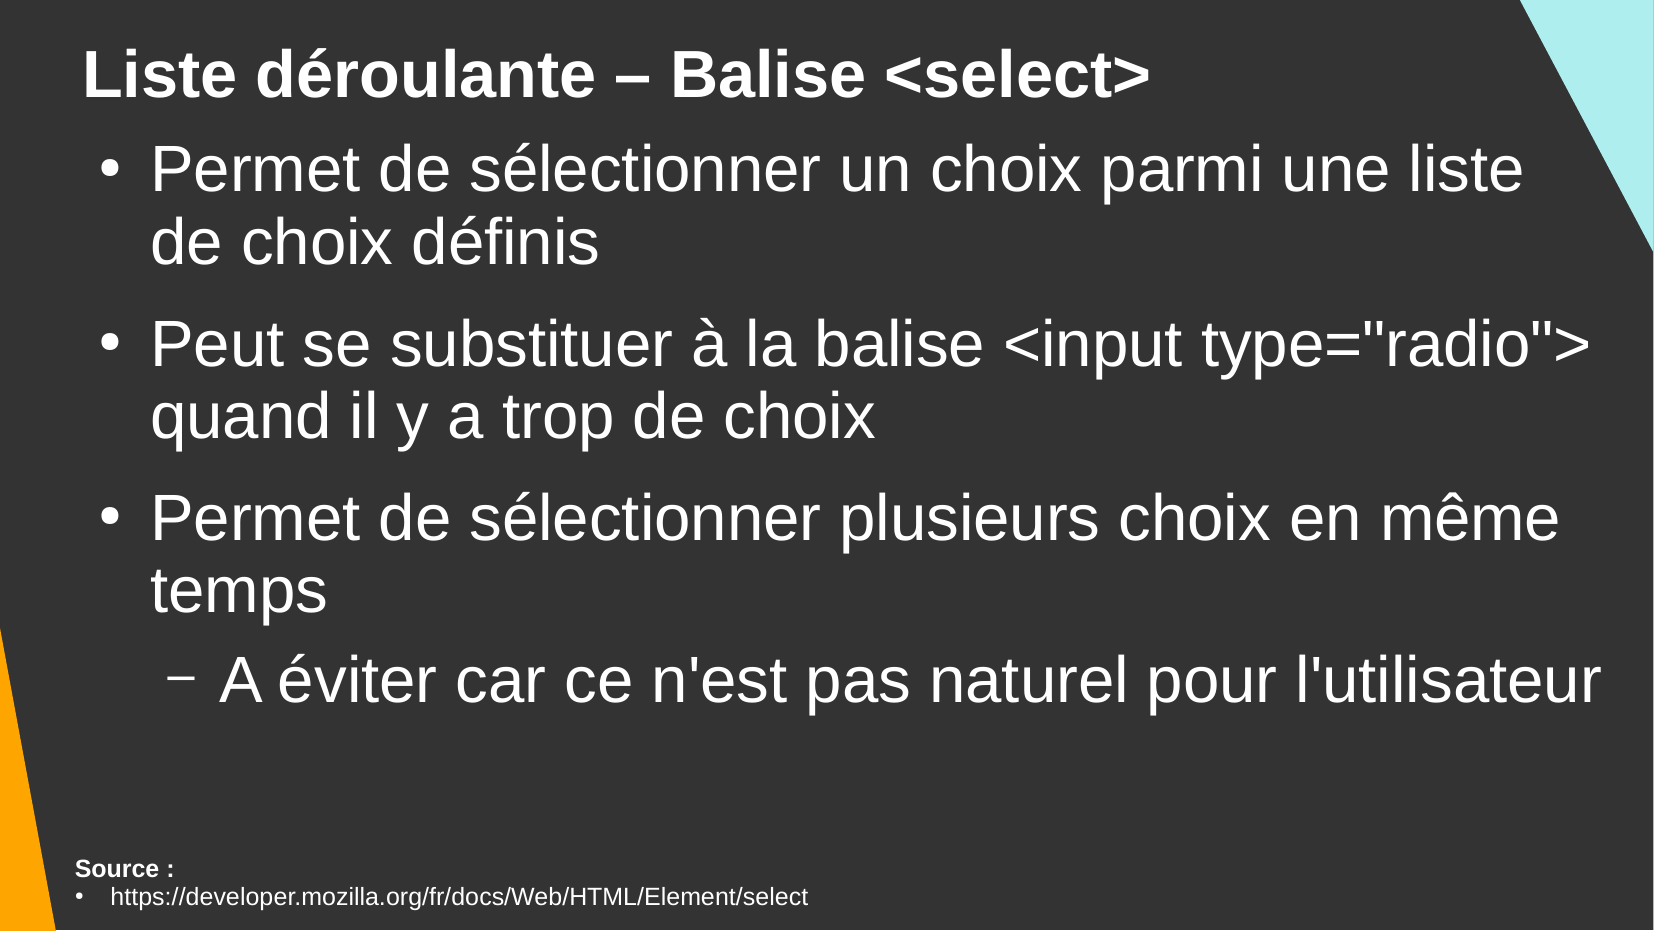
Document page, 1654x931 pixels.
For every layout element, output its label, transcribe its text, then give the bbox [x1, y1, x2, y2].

text_box Source : https://developer.mozilla.org/fr/docs/Web/HTML/Element/select [60, 847, 1546, 919]
text_box [1519, 0, 1654, 254]
list Permet de sélectionner un choix parmi une liste de choix définis Peut se substituer à la balise <input type="radio"> quand il y a trop de choix Permet de sélectionner plusieurs choix en même temps A éviter car ce n'est pas naturel pour l'utilisateur [80, 132, 1605, 795]
text_box [0, 628, 56, 931]
title Liste déroulante – Balise <select> [82, 37, 1571, 114]
